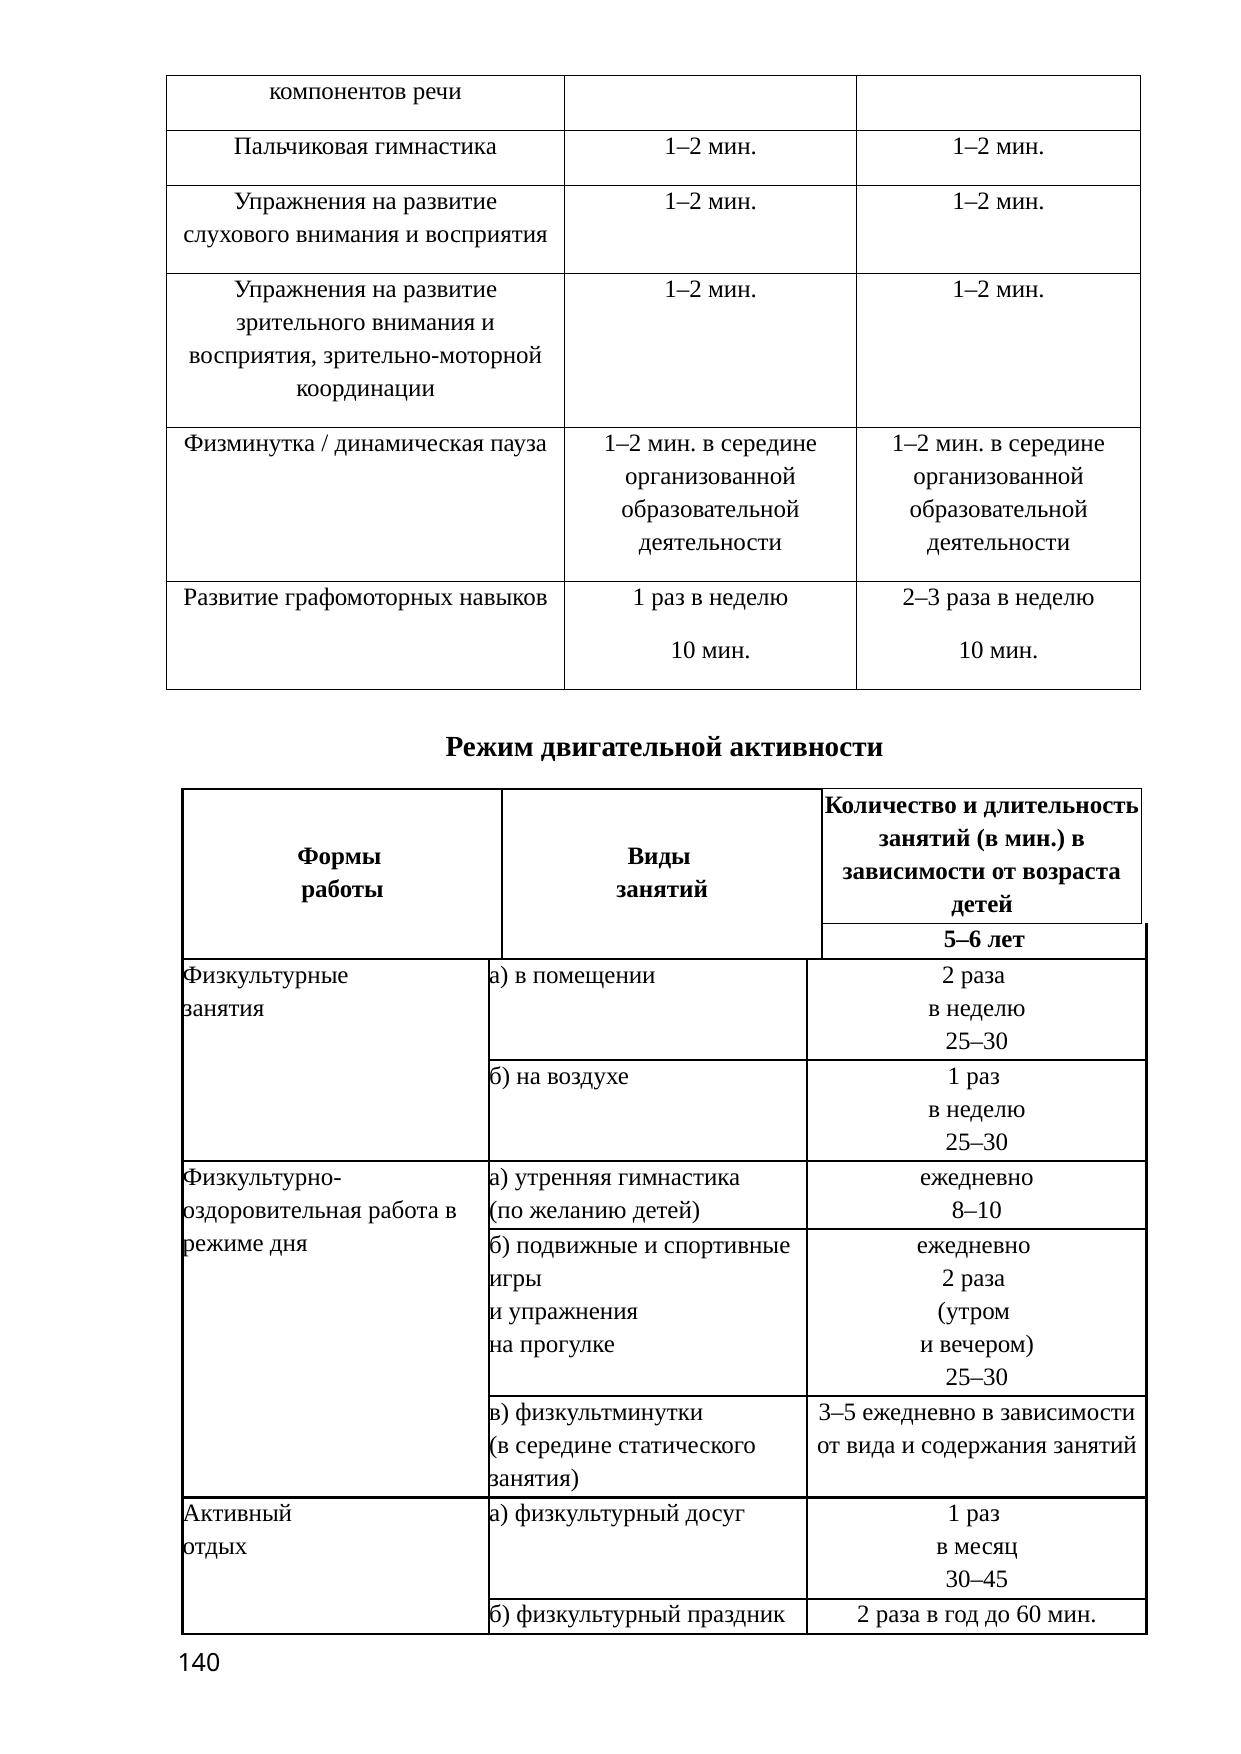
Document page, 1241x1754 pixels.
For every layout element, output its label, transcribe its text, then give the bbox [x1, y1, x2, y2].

text Режим двигательной активности [177, 729, 1152, 762]
table_cell [857, 76, 1140, 130]
table_cell 1 раз в месяц 30–45 [808, 1499, 1145, 1597]
table_cell а) утренняя гимнастика (по желанию детей) [490, 1162, 806, 1228]
table_cell 1–2 мин. [857, 186, 1140, 273]
table_cell в) физкультминутки (в середине статического занятия) [490, 1397, 806, 1496]
table_cell Физкультурно-оздоровительная работа в режиме дня [184, 1162, 488, 1496]
table_cell 1–2 мин. [565, 131, 856, 185]
table_cell Упражнения на развитие зрительного внимания и восприятия, зрительно-моторной координации [167, 274, 564, 427]
table_cell 1–2 мин. в середине организованной образовательной деятельности [857, 428, 1140, 581]
table_cell Развитие графомоторных навыков [167, 582, 564, 689]
table_cell компонентов речи [167, 76, 564, 130]
table_cell ежедневно 8–10 [808, 1162, 1145, 1228]
table_cell 1 раз в неделю 25–30 [808, 1061, 1145, 1160]
table_cell [565, 76, 856, 130]
table_cell Физкультурные занятия [184, 960, 488, 1160]
table_cell Физминутка / динамическая пауза [167, 428, 564, 581]
table_cell 3–5 ежедневно в зависимости от вида и содержания занятий [808, 1397, 1145, 1496]
table_cell ежедневно 2 раза (утром и вечером) 25–30 [808, 1230, 1145, 1395]
table_cell 1–2 мин. в середине организованной образовательной деятельности [565, 428, 856, 581]
table_cell 5–6 лет [823, 923, 1145, 958]
table_cell Упражнения на развитие слухового внимания и восприятия [167, 186, 564, 273]
table_cell 2–3 раза в неделю 10 мин. [857, 582, 1140, 689]
table_cell 2 раза в год до 60 мин. [808, 1600, 1145, 1633]
table_cell Пальчиковая гимнастика [167, 131, 564, 185]
table_cell 1–2 мин. [857, 131, 1140, 185]
table_header Количество и длительность занятий (в мин.) в зависимости от возраста детей [823, 789, 1141, 922]
table_cell а) физкультурный досуг [490, 1499, 806, 1597]
table_cell б) подвижные и спортивные игры и упражнения на прогулке [490, 1230, 806, 1395]
table_header [1142, 788, 1146, 922]
table_header Виды занятий [503, 790, 821, 958]
table_cell 1 раз в неделю 10 мин. [565, 582, 856, 689]
table_cell 1–2 мин. [857, 274, 1140, 427]
table_cell а) в помещении [490, 960, 806, 1059]
table_cell б) на воздухе [490, 1061, 806, 1160]
table_header Формы работы [184, 790, 501, 958]
table_cell 1–2 мин. [565, 186, 856, 273]
table_cell б) физкультурный праздник [490, 1600, 806, 1633]
table_cell 2 раза в неделю 25–30 [808, 960, 1145, 1059]
table_cell Активный отдых [184, 1499, 488, 1633]
table_cell 1–2 мин. [565, 274, 856, 427]
